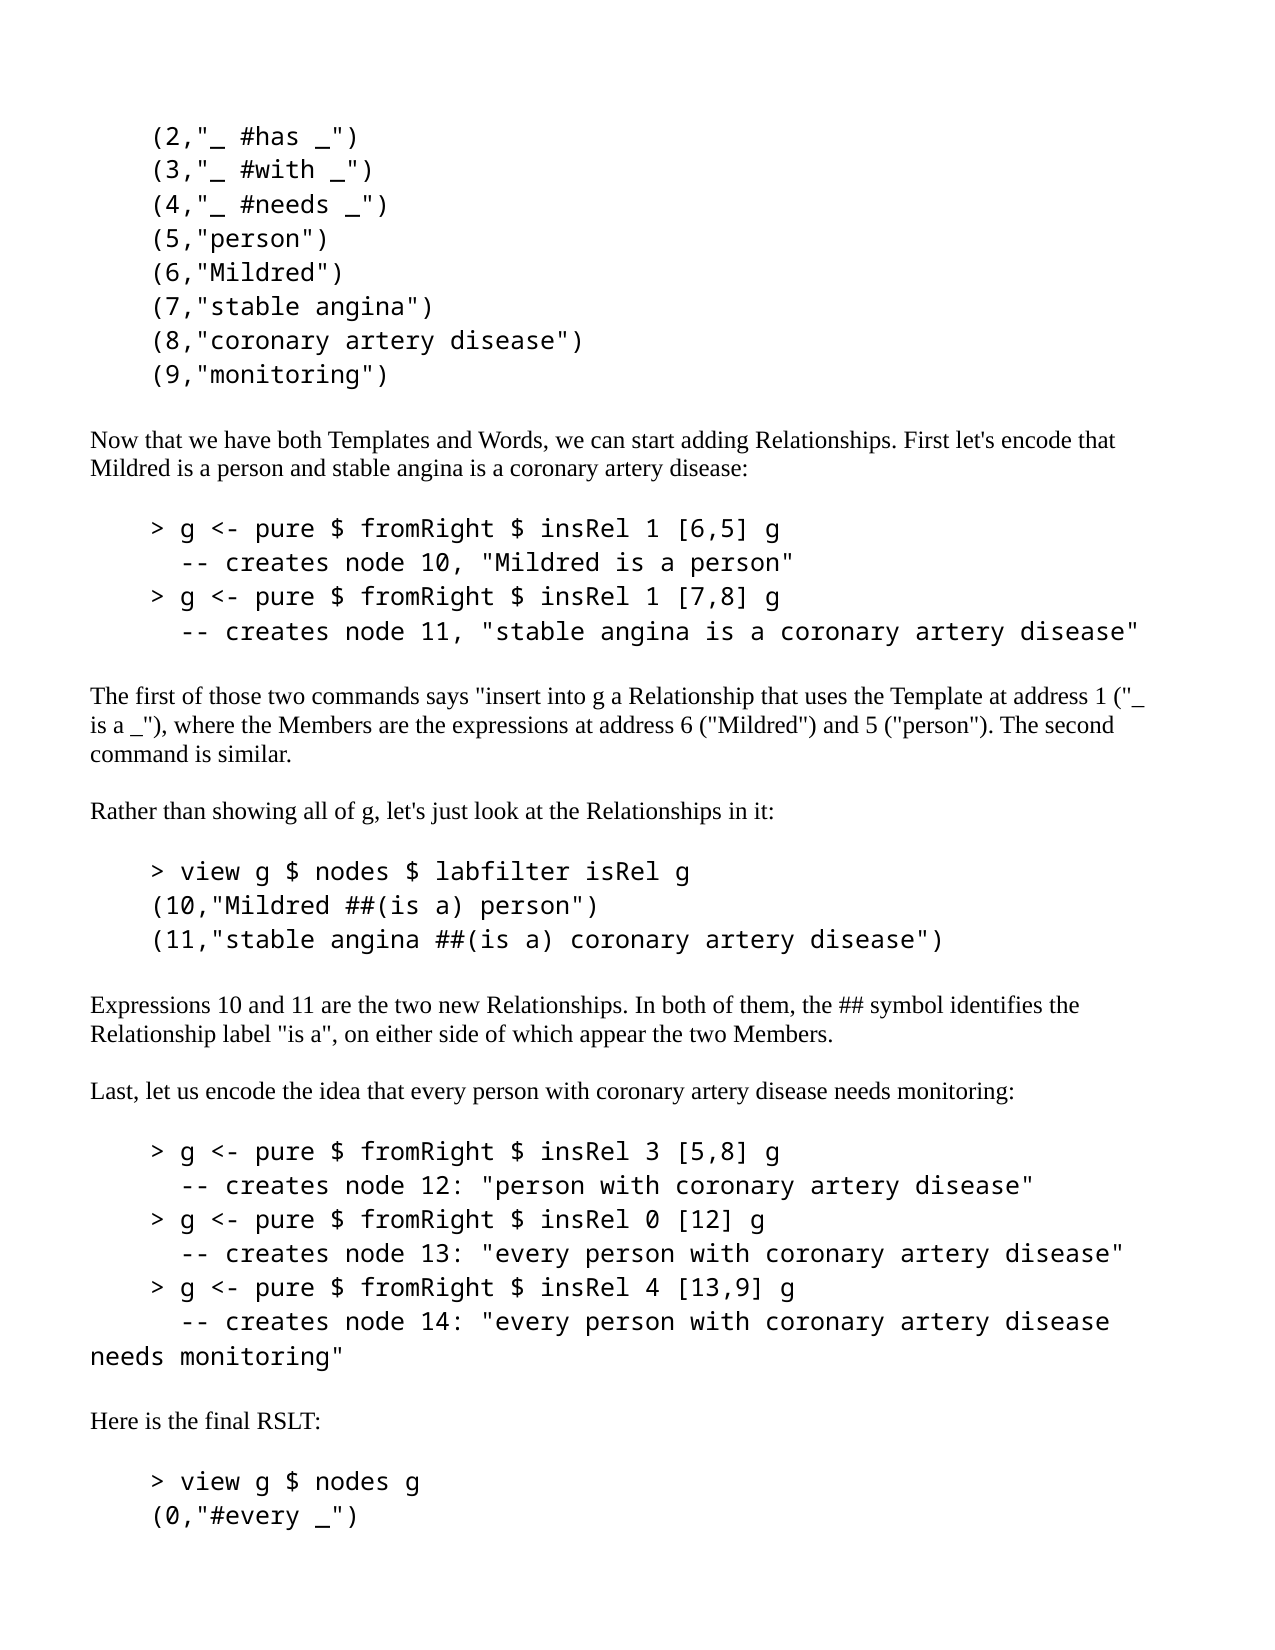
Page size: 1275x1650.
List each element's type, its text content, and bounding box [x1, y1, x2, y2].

text Rather than showing all of g, let's just look at the Relationships in it: [90, 796, 1155, 825]
text (10,"Mildred ##(is a) person") [90, 888, 1155, 922]
text > g <- pure $ fromRight $ insRel 1 [6,5] g [90, 511, 1155, 545]
text Now that we have both Templates and Words, we can start adding Relationships. First let's encode that Mildred is a person and stable angina is a coronary artery disease: [90, 425, 1155, 482]
text (2,"_ #has _") [90, 118, 1155, 152]
text Expressions 10 and 11 are the two new Relationships. In both of them, the ## symbol identifies the Relationship label "is a", on either side of which appear the two Members. [90, 990, 1155, 1047]
text -- creates node 14: "every person with coronary artery disease needs monitoring" [90, 1304, 1155, 1372]
text (7,"stable angina") [90, 288, 1155, 322]
text (11,"stable angina ##(is a) coronary artery disease") [90, 922, 1155, 956]
text > g <- pure $ fromRight $ insRel 0 [12] g [90, 1202, 1155, 1236]
text (0,"#every _") [90, 1498, 1155, 1532]
text The first of those two commands says "insert into g a Relationship that uses the Template at address 1 ("_ is a _"), where the Members are the expressions at address 6 ("Mildred") and 5 ("person"). The second command is similar. [90, 681, 1155, 767]
text Here is the final RSLT: [90, 1406, 1155, 1435]
text (5,"person") [90, 220, 1155, 254]
text > g <- pure $ fromRight $ insRel 4 [13,9] g [90, 1270, 1155, 1304]
text > g <- pure $ fromRight $ insRel 1 [7,8] g [90, 579, 1155, 613]
text -- creates node 11, "stable angina is a coronary artery disease" [90, 613, 1155, 647]
text (4,"_ #needs _") [90, 186, 1155, 220]
text (3,"_ #with _") [90, 152, 1155, 186]
text (8,"coronary artery disease") [90, 322, 1155, 357]
text Last, let us encode the idea that every person with coronary artery disease needs monitoring: [90, 1076, 1155, 1105]
text (6,"Mildred") [90, 254, 1155, 288]
text (9,"monitoring") [90, 357, 1155, 391]
text -- creates node 13: "every person with coronary artery disease" [90, 1236, 1155, 1270]
text > view g $ nodes $ labfilter isRel g [90, 854, 1155, 888]
text -- creates node 10, "Mildred is a person" [90, 545, 1155, 579]
text -- creates node 12: "person with coronary artery disease" [90, 1168, 1155, 1202]
text > view g $ nodes g [90, 1464, 1155, 1498]
text > g <- pure $ fromRight $ insRel 3 [5,8] g [90, 1134, 1155, 1168]
